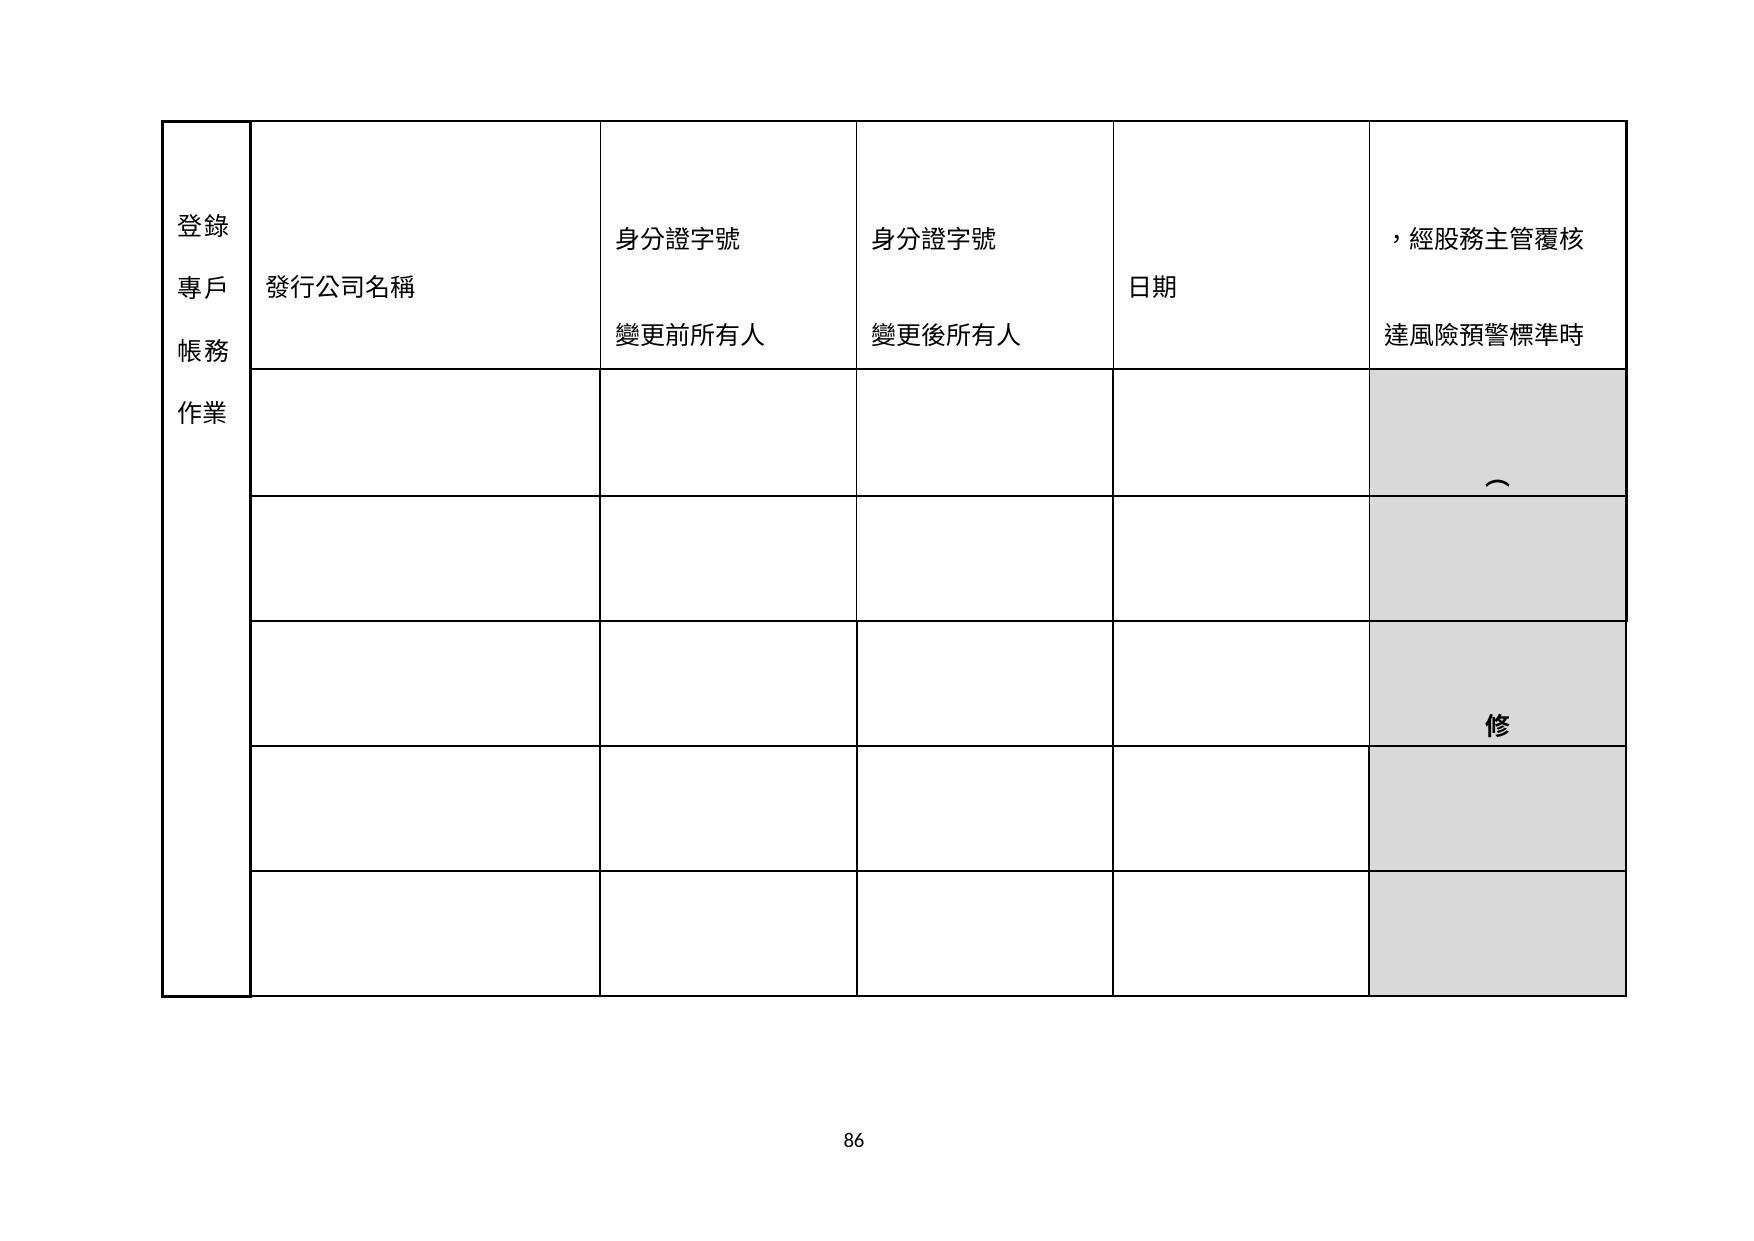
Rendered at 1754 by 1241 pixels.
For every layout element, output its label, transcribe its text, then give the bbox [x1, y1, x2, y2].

table_cell [858, 747, 1112, 870]
table_header 登錄專戶帳務作業 [164, 123, 249, 995]
table_cell 身分證字號 變更前所有人 [601, 122, 856, 368]
table_cell [1370, 747, 1625, 870]
table_cell 發行公司名稱 [252, 122, 600, 368]
table_cell [1114, 370, 1369, 495]
table_cell [601, 872, 856, 995]
table_cell [601, 497, 856, 620]
table_cell [857, 370, 1112, 495]
table_cell [252, 497, 599, 620]
table_cell ︵ [1370, 370, 1625, 495]
table_cell [1370, 872, 1625, 995]
table_cell [601, 622, 856, 745]
table_cell [1370, 497, 1625, 620]
table_cell 修 [1370, 622, 1625, 745]
table_cell 日期 [1114, 122, 1369, 368]
table_cell [1114, 622, 1369, 745]
table_cell ，經股務主管覆核 達風險預警標準時 [1370, 122, 1625, 368]
table_cell [1114, 747, 1368, 870]
table_cell [252, 622, 599, 745]
table_cell [858, 622, 1112, 745]
table_cell [252, 747, 599, 870]
table_cell [601, 370, 856, 495]
table_cell [1114, 497, 1369, 620]
table_cell [858, 872, 1112, 995]
table_cell [252, 872, 599, 995]
table_cell [252, 370, 599, 495]
table_cell [601, 747, 856, 870]
table_cell 身分證字號 變更後所有人 [857, 122, 1113, 368]
table_cell [1114, 872, 1368, 995]
table_cell [857, 497, 1112, 620]
